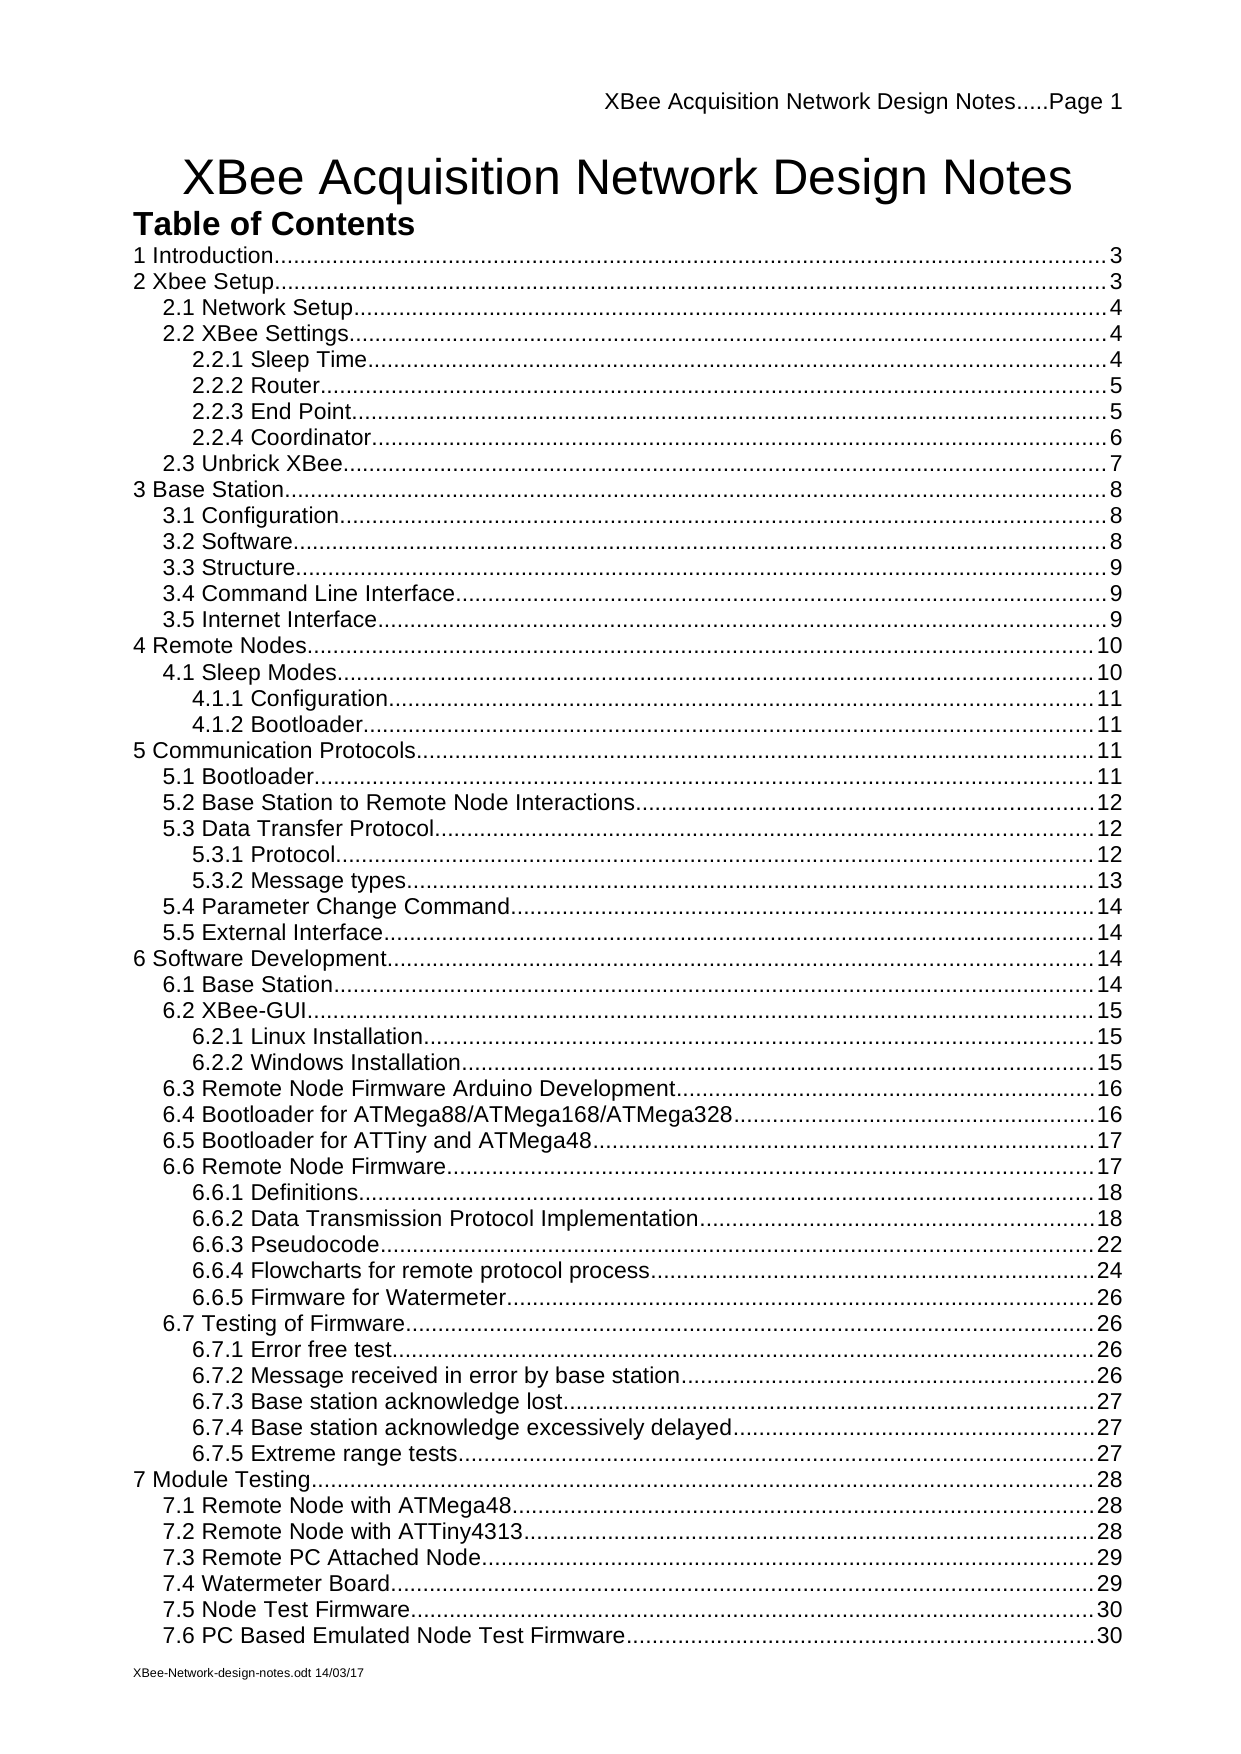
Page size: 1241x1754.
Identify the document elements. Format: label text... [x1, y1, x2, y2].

text 6 Software Development 14 [133, 945, 1123, 971]
text 7 Module Testing 28 [133, 1466, 1123, 1492]
text 3 Base Station 8 [133, 477, 1123, 503]
text 3.2 Software 8 [162, 529, 1123, 555]
subtitle Table of Contents [133, 205, 1123, 242]
text 5.3.2 Message types 13 [192, 867, 1123, 893]
text 4.1.1 Configuration 11 [192, 685, 1123, 711]
text 7.3 Remote PC Attached Node 29 [162, 1544, 1123, 1570]
text 4.1 Sleep Modes 10 [162, 659, 1123, 685]
text 6.6.4 Flowcharts for remote protocol process 24 [192, 1258, 1123, 1284]
text 7.5 Node Test Firmware 30 [162, 1596, 1123, 1622]
text 5.5 External Interface 14 [162, 919, 1123, 945]
text 6.6.1 Definitions 18 [192, 1180, 1123, 1206]
text 7.1 Remote Node with ATMega48 28 [162, 1492, 1123, 1518]
text 6.3 Remote Node Firmware Arduino Development 16 [162, 1076, 1123, 1102]
text 6.2 XBee-GUI 15 [162, 997, 1123, 1023]
text 3.4 Command Line Interface 9 [162, 581, 1123, 607]
text 7.6 PC Based Emulated Node Test Firmware 30 [162, 1622, 1123, 1648]
text 2.3 Unbrick XBee 7 [162, 451, 1123, 477]
text 2.2.3 End Point 5 [192, 398, 1123, 424]
text 5.3.1 Protocol 12 [192, 841, 1123, 867]
text 6.6.2 Data Transmission Protocol Implementation 18 [192, 1206, 1123, 1232]
text 3.1 Configuration 8 [162, 503, 1123, 529]
text 5.3 Data Transfer Protocol 12 [162, 815, 1123, 841]
text 5 Communication Protocols 11 [133, 737, 1123, 763]
text 1 Introduction 3 [133, 242, 1123, 268]
text 3.5 Internet Interface 9 [162, 607, 1123, 633]
text 2.2 XBee Settings 4 [162, 320, 1123, 346]
text 4 Remote Nodes 10 [133, 633, 1123, 659]
text 3.3 Structure 9 [162, 555, 1123, 581]
text 6.6 Remote Node Firmware 17 [162, 1154, 1123, 1180]
text 6.7.3 Base station acknowledge lost 27 [192, 1388, 1123, 1414]
text 7.4 Watermeter Board 29 [162, 1570, 1123, 1596]
text 6.6.3 Pseudocode 22 [192, 1232, 1123, 1258]
text 6.4 Bootloader for ATMega88/ATMega168/ATMega328 16 [162, 1102, 1123, 1128]
text 6.7.4 Base station acknowledge excessively delayed 27 [192, 1414, 1123, 1440]
text 7.2 Remote Node with ATTiny4313 28 [162, 1518, 1123, 1544]
text 6.7.2 Message received in error by base station 26 [192, 1362, 1123, 1388]
text 4.1.2 Bootloader 11 [192, 711, 1123, 737]
text 2.2.2 Router 5 [192, 372, 1123, 398]
text 5.2 Base Station to Remote Node Interactions 12 [162, 789, 1123, 815]
text 6.2.1 Linux Installation 15 [192, 1023, 1123, 1049]
text 2.2.4 Coordinator 6 [192, 424, 1123, 451]
text 6.7.5 Extreme range tests 27 [192, 1440, 1123, 1466]
text 2.1 Network Setup 4 [162, 294, 1123, 320]
text 6.7.1 Error free test 26 [192, 1336, 1123, 1362]
text 6.6.5 Firmware for Watermeter 26 [192, 1284, 1123, 1310]
text 6.2.2 Windows Installation 15 [192, 1049, 1123, 1076]
text 5.4 Parameter Change Command 14 [162, 893, 1123, 919]
text 6.5 Bootloader for ATTiny and ATMega48 17 [162, 1128, 1123, 1154]
text 2 Xbee Setup 3 [133, 268, 1123, 294]
text 6.7 Testing of Firmware 26 [162, 1310, 1123, 1336]
text 6.1 Base Station 14 [162, 971, 1123, 997]
text 2.2.1 Sleep Time 4 [192, 346, 1123, 372]
title XBee Acquisition Network Design Notes [133, 149, 1123, 205]
text 5.1 Bootloader 11 [162, 763, 1123, 789]
